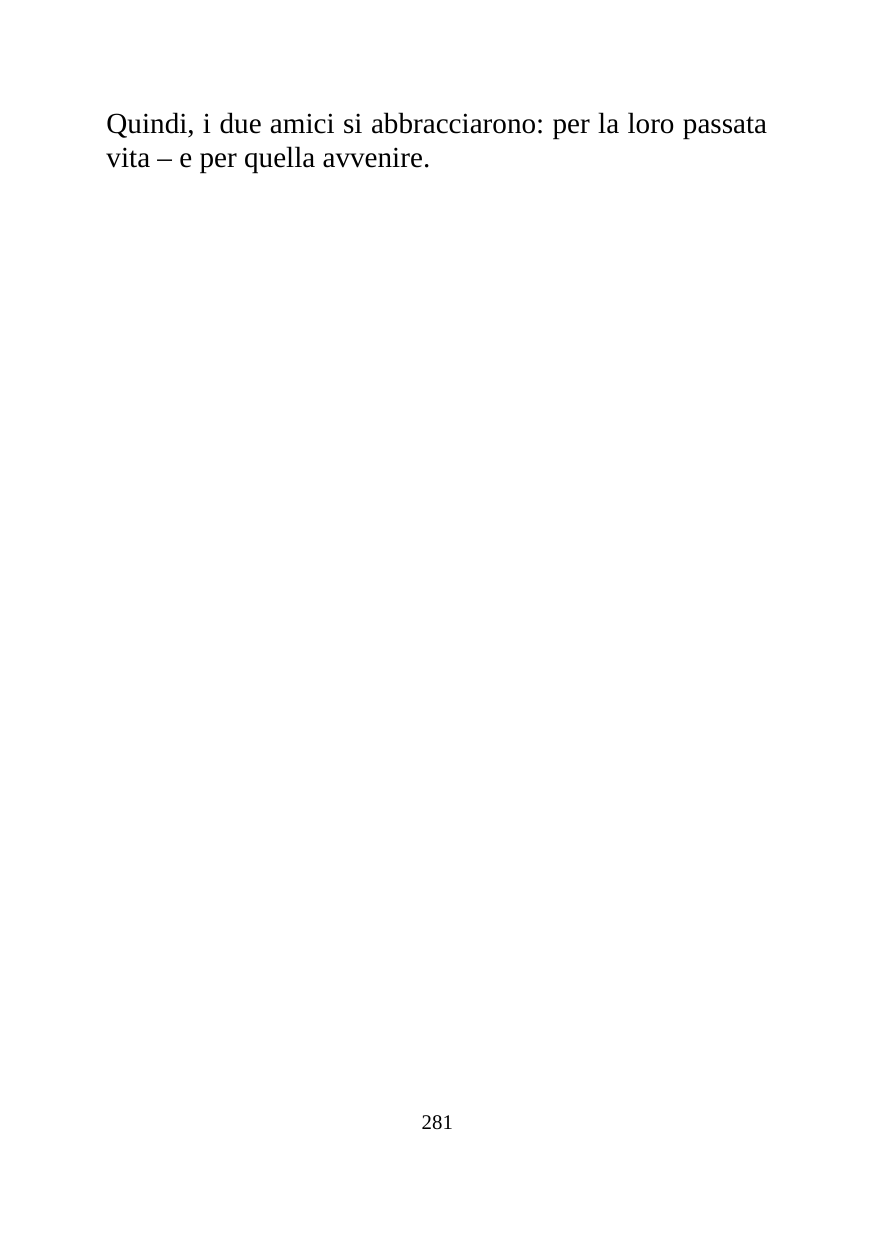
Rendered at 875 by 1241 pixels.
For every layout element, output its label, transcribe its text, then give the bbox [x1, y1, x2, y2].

text Quindi, i due amici si abbracciarono: per la loro passata vita – e per quella avvenire. [106, 106, 768, 173]
